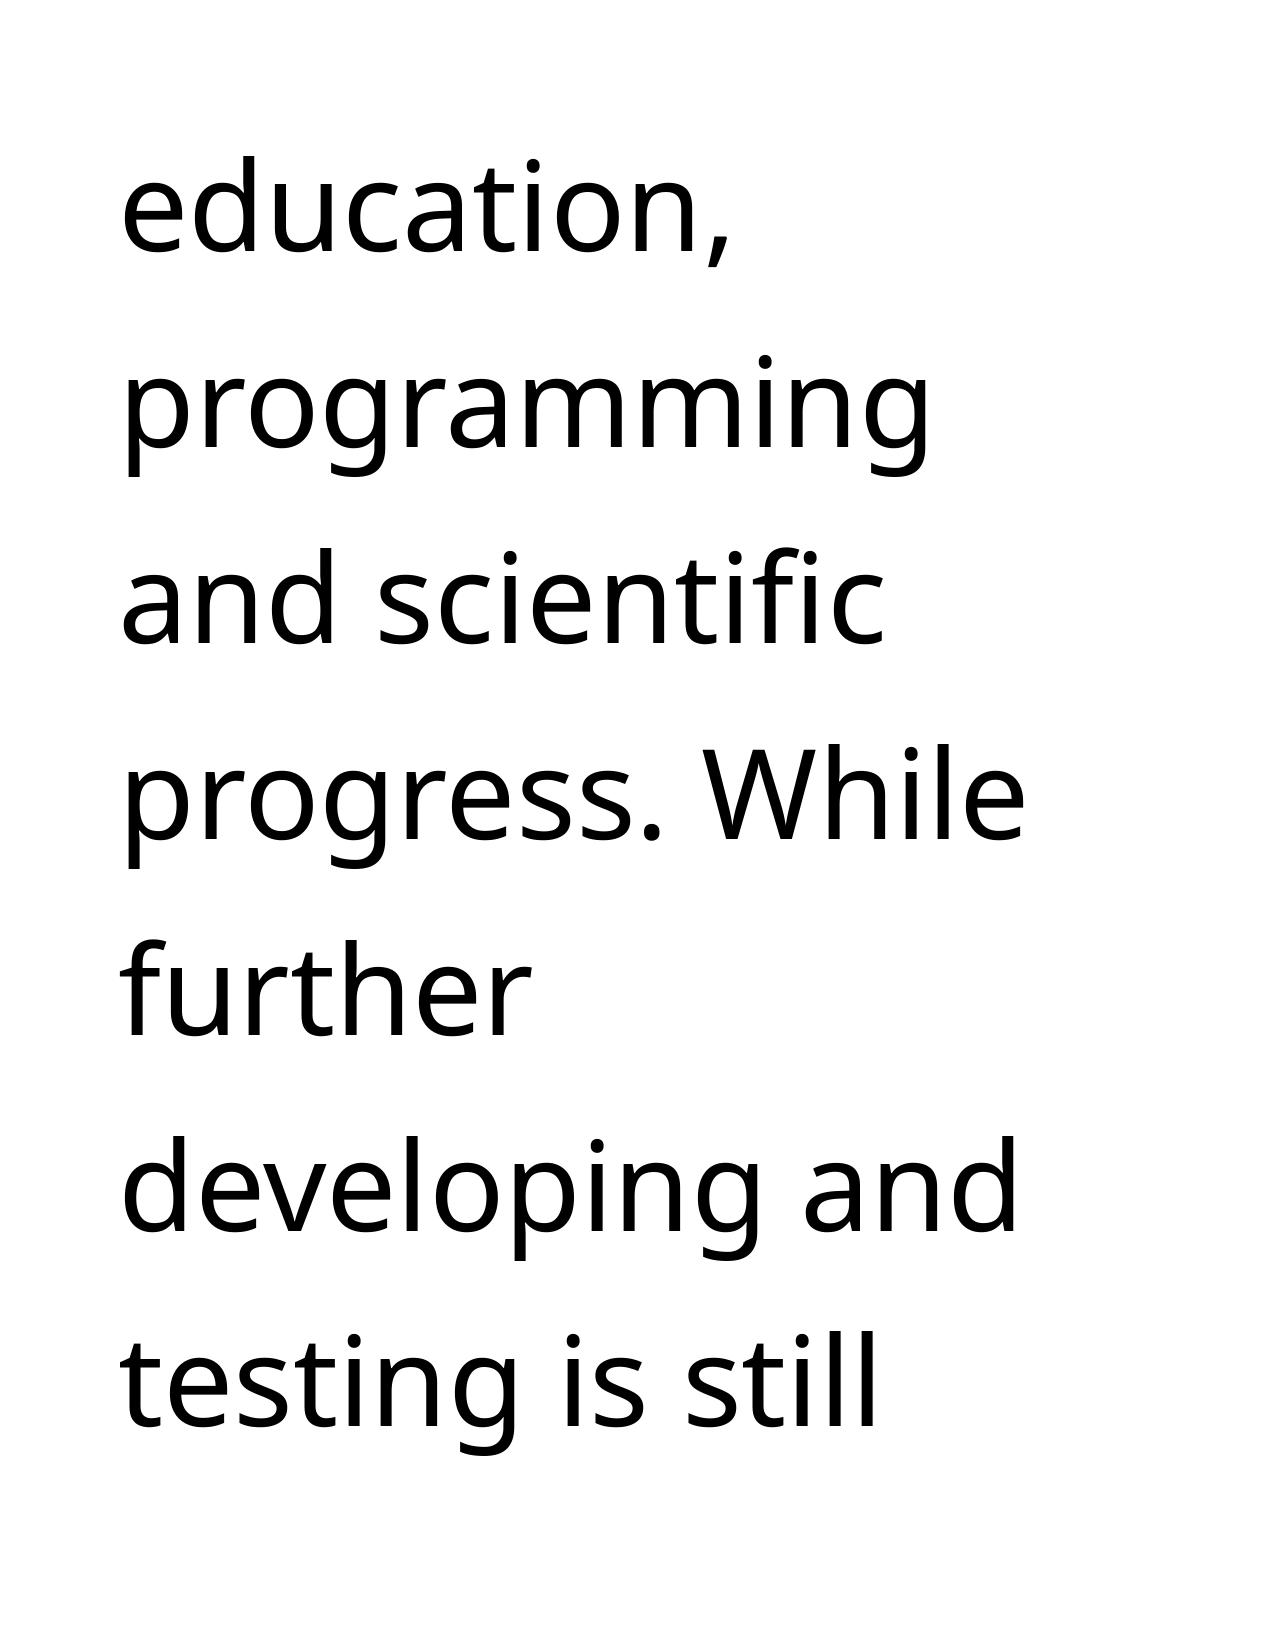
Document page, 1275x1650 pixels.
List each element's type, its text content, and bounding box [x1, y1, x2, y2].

text education, programming and scientific progress. While further developing and testing is still [118, 118, 1157, 1463]
